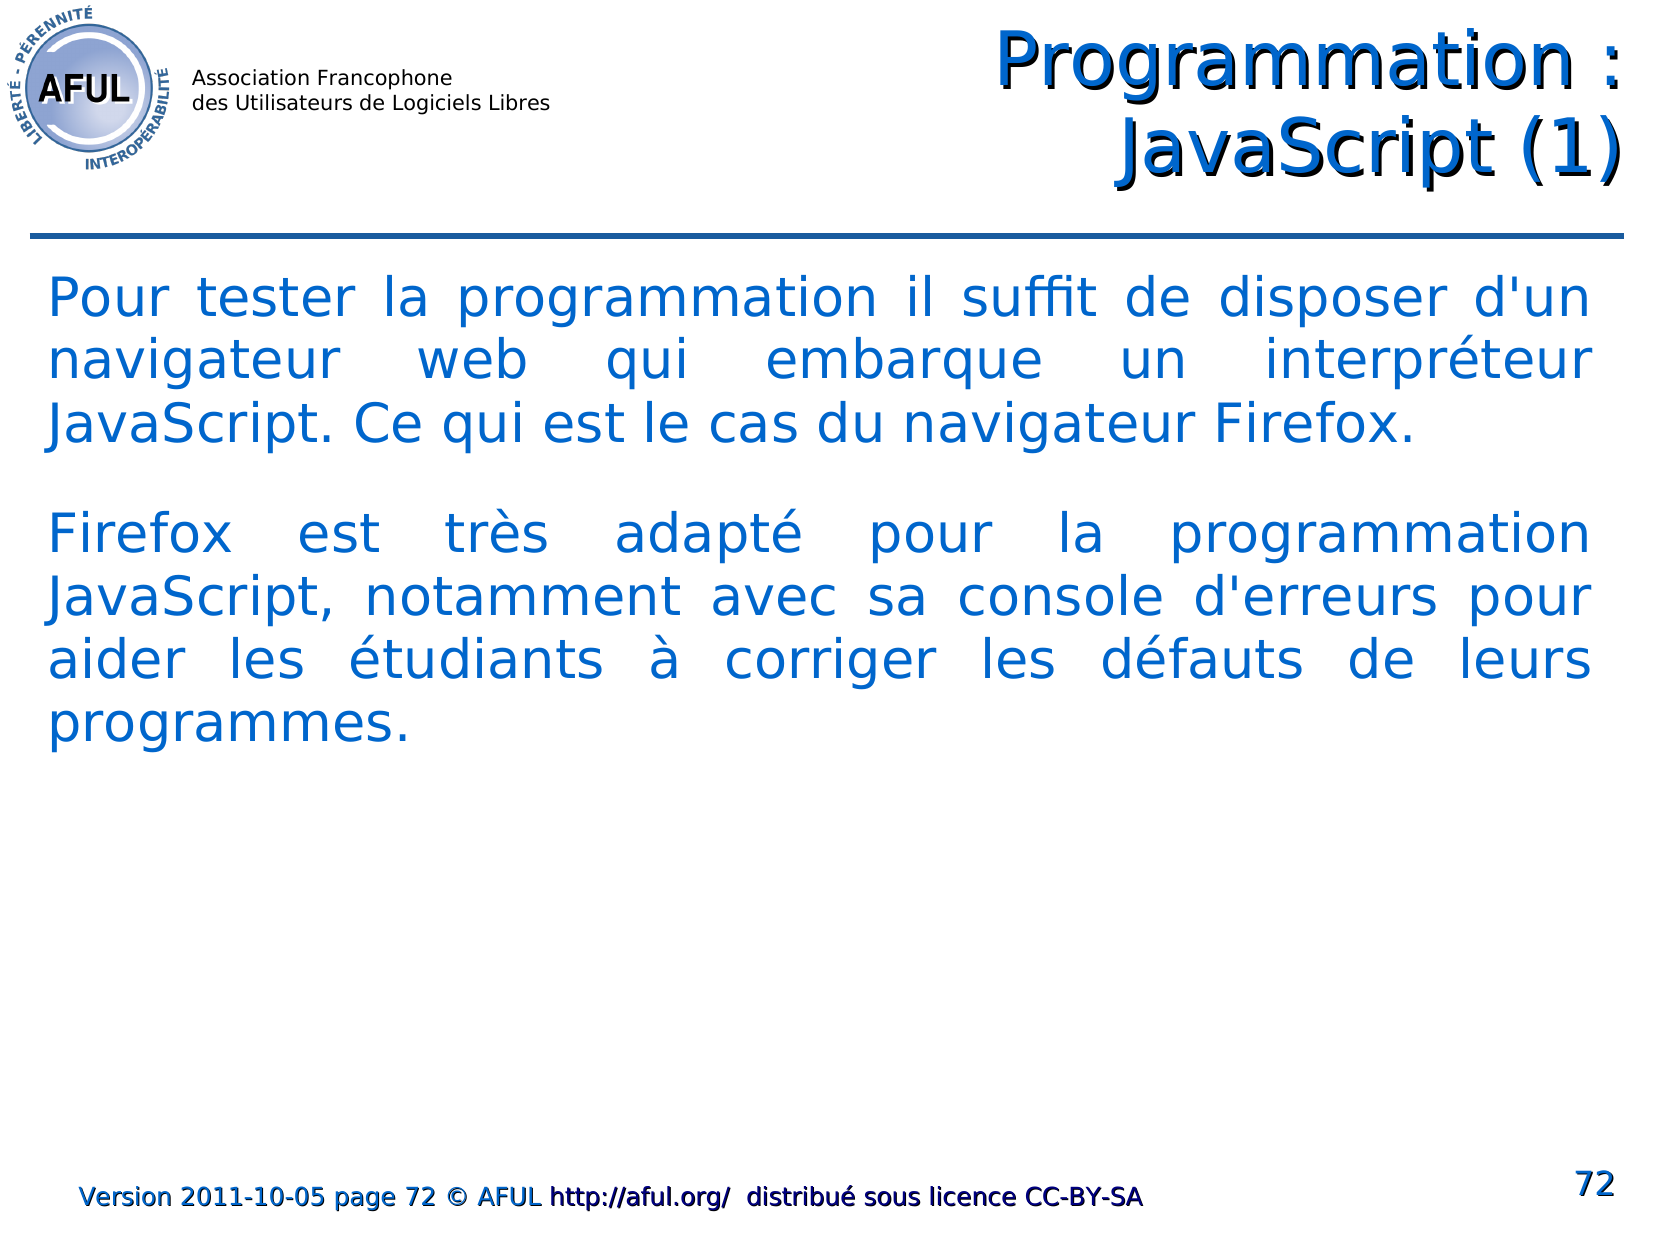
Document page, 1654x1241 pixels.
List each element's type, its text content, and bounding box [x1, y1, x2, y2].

picture [0, 0, 178, 178]
list Pour tester la programmation il suffit de disposer d'un navigateur web qui embarque un interpréteur JavaScript. Ce qui est le cas du navigateur Firefox. Firefox est très adapté pour la programmation JavaScript, notamment avec sa console d'erreurs pour aider les étudiants à corriger les défauts de leurs programmes. [47, 265, 1595, 1196]
title Programmation : JavaScript (1) [501, 7, 1625, 200]
